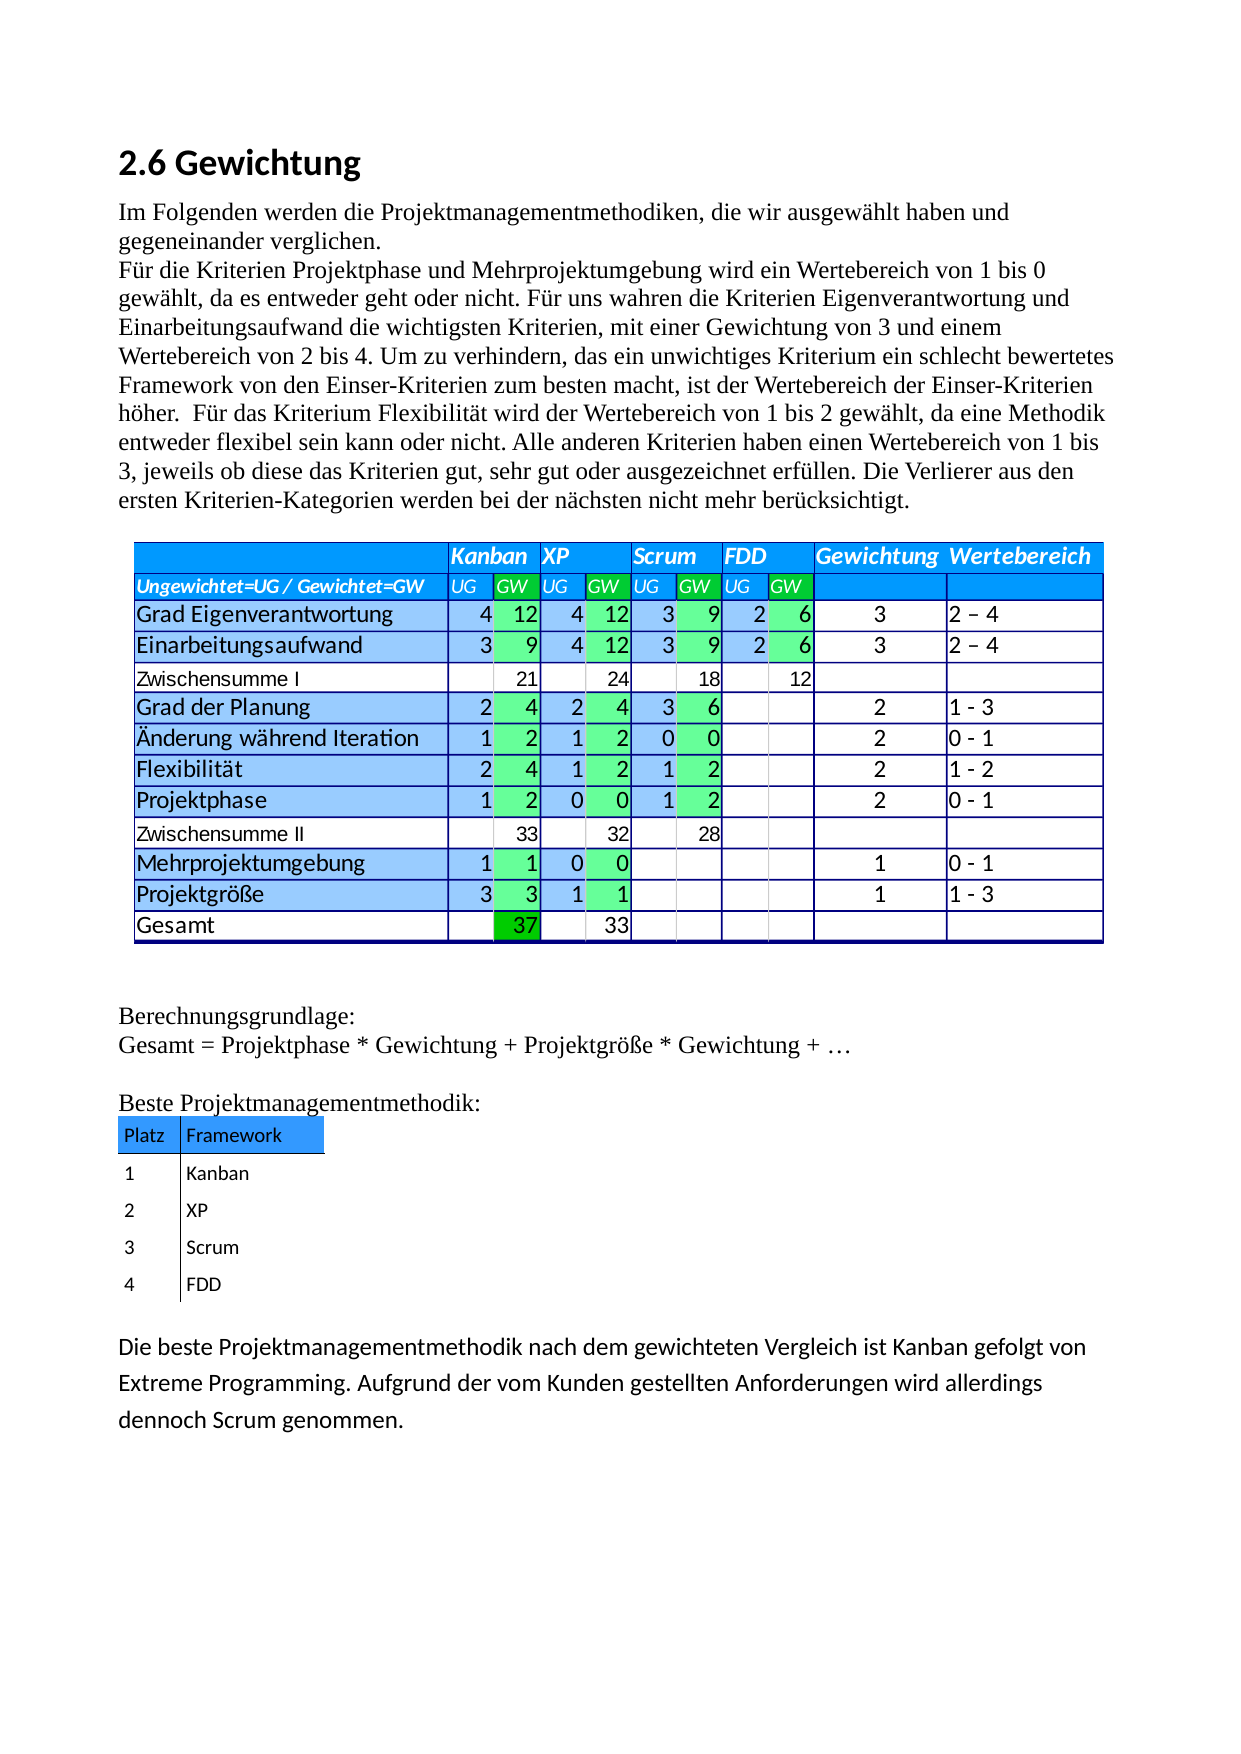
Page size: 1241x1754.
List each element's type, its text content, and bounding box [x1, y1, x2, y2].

text Für die Kriterien Projektphase und Mehrprojektumgebung wird ein Wertebereich von 1 bis 0 gewählt, da es entweder geht oder nicht. Für uns wahren die Kriterien Eigenverantwortung und Einarbeitungsaufwand die wichtigsten Kriterien, mit einer Gewichtung von 3 und einem Wertebereich von 2 bis 4. Um zu verhindern, das ein unwichtiges Kriterium ein schlecht bewertetes Framework von den Einser-Kriterien zum besten macht, ist der Wertebereich der Einser-Kriterien höher. Für das Kriterium Flexibilität wird der Wertebereich von 1 bis 2 gewählt, da eine Methodik entweder flexibel sein kann oder nicht. Alle anderen Kriterien haben einen Wertebereich von 1 bis 3, jeweils ob diese das Kriterien gut, sehr gut oder ausgezeichnet erfüllen. Die Verlierer aus den ersten Kriterien-Kategorien werden bei der nächsten nicht mehr berücksichtigt. [118, 255, 1122, 513]
table_cell Kanban [181, 1154, 324, 1191]
table_header Framework [181, 1116, 324, 1153]
table_cell 3 [118, 1228, 180, 1265]
text Gesamt = Projektphase * Gewichtung + Projektgröße * Gewichtung + … [118, 1030, 1122, 1059]
text Im Folgenden werden die Projektmanagementmethodiken, die wir ausgewählt haben und gegeneinander verglichen. [118, 197, 1122, 255]
table_cell XP [181, 1191, 324, 1228]
table_cell Scrum [181, 1228, 324, 1265]
table_cell 2 [118, 1191, 180, 1228]
text Berechnungsgrundlage: [118, 1001, 1122, 1030]
subtitle 2.6 Gewichtung [118, 139, 1122, 185]
table_cell FDD [181, 1265, 324, 1302]
text Die beste Projektmanagementmethodik nach dem gewichteten Vergleich ist Kanban gefolgt von Extreme Programming. Aufgrund der vom Kunden gestellten Anforderungen wird allerdings dennoch Scrum genommen. [118, 1331, 1122, 1434]
table_cell 1 [118, 1154, 180, 1191]
table_cell 4 [118, 1265, 180, 1302]
text Beste Projektmanagementmethodik: [118, 1088, 1122, 1116]
table_header Platz [118, 1116, 180, 1153]
